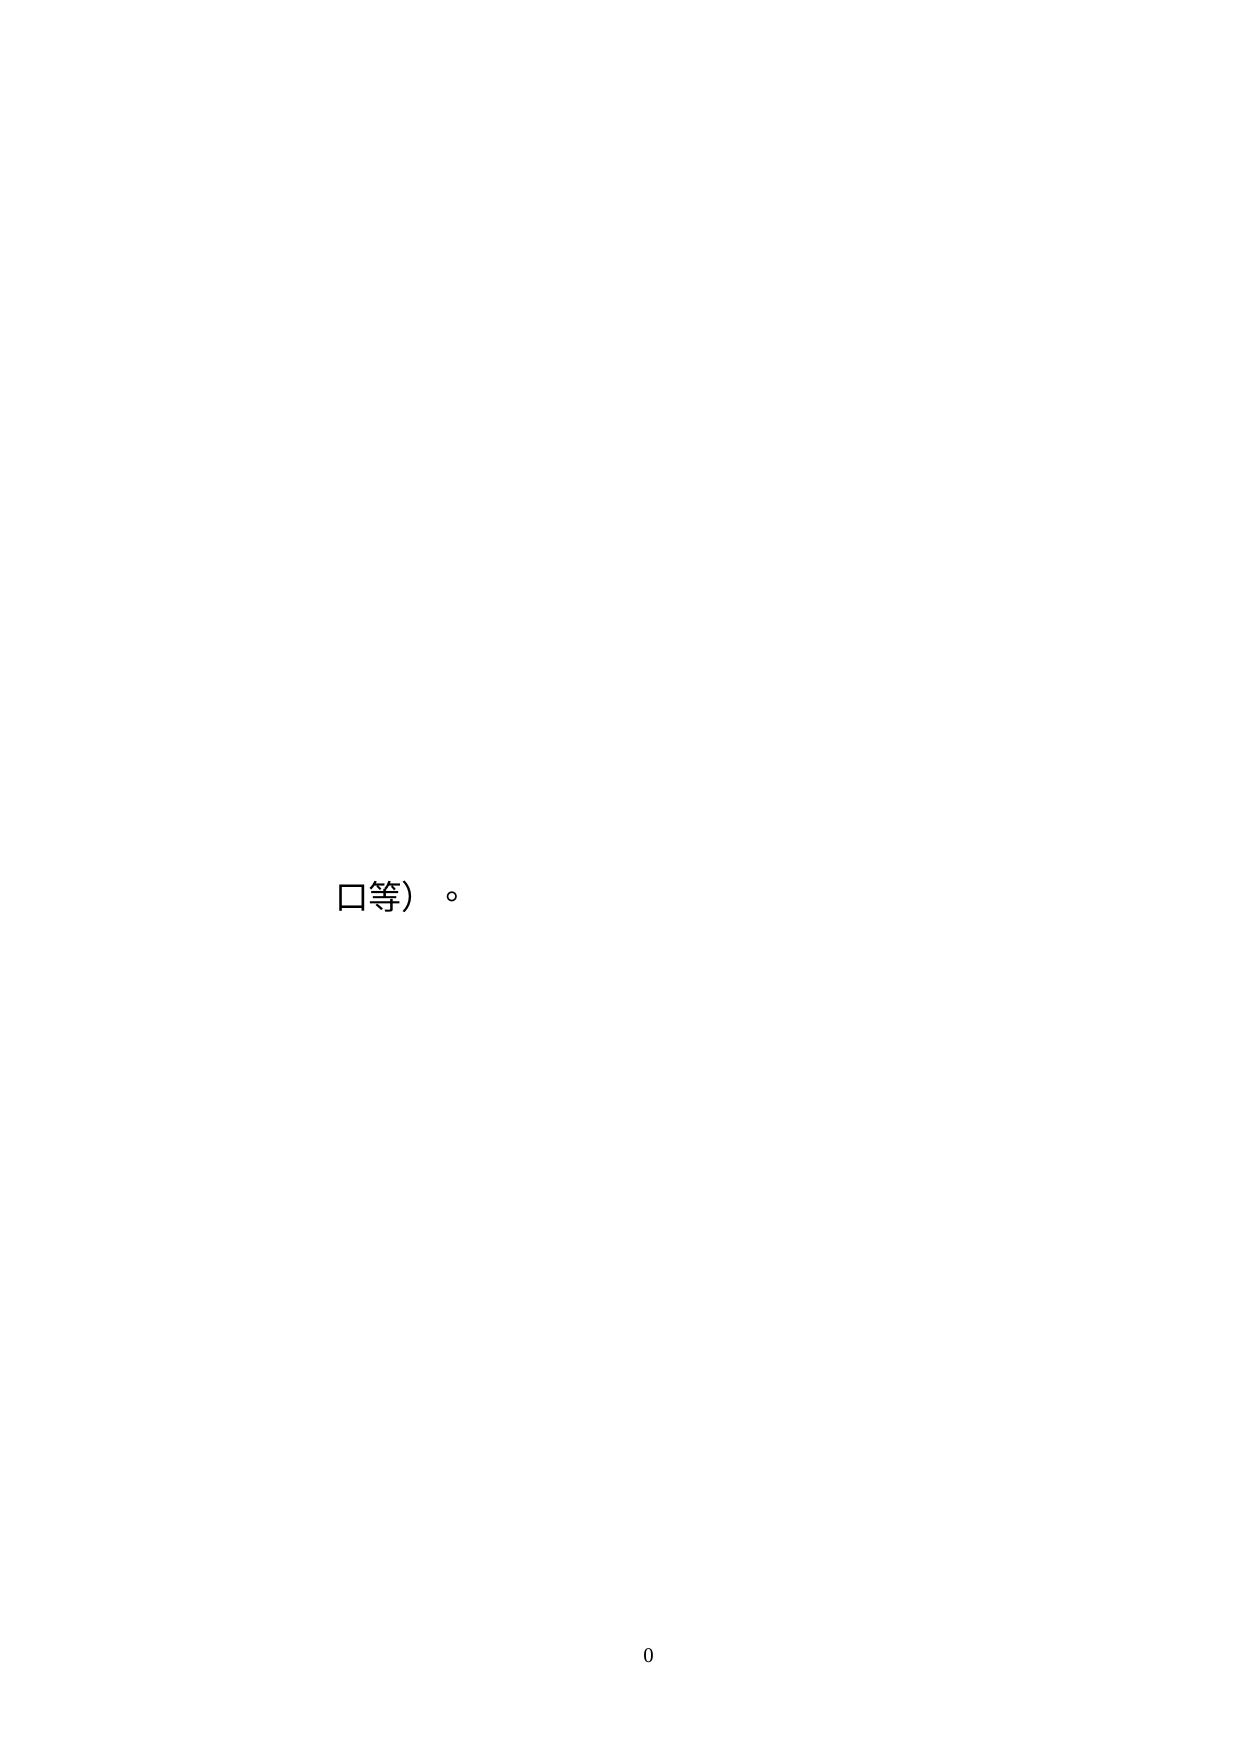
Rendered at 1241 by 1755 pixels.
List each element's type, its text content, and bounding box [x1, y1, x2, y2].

list 口等）。 [260, 854, 1110, 916]
